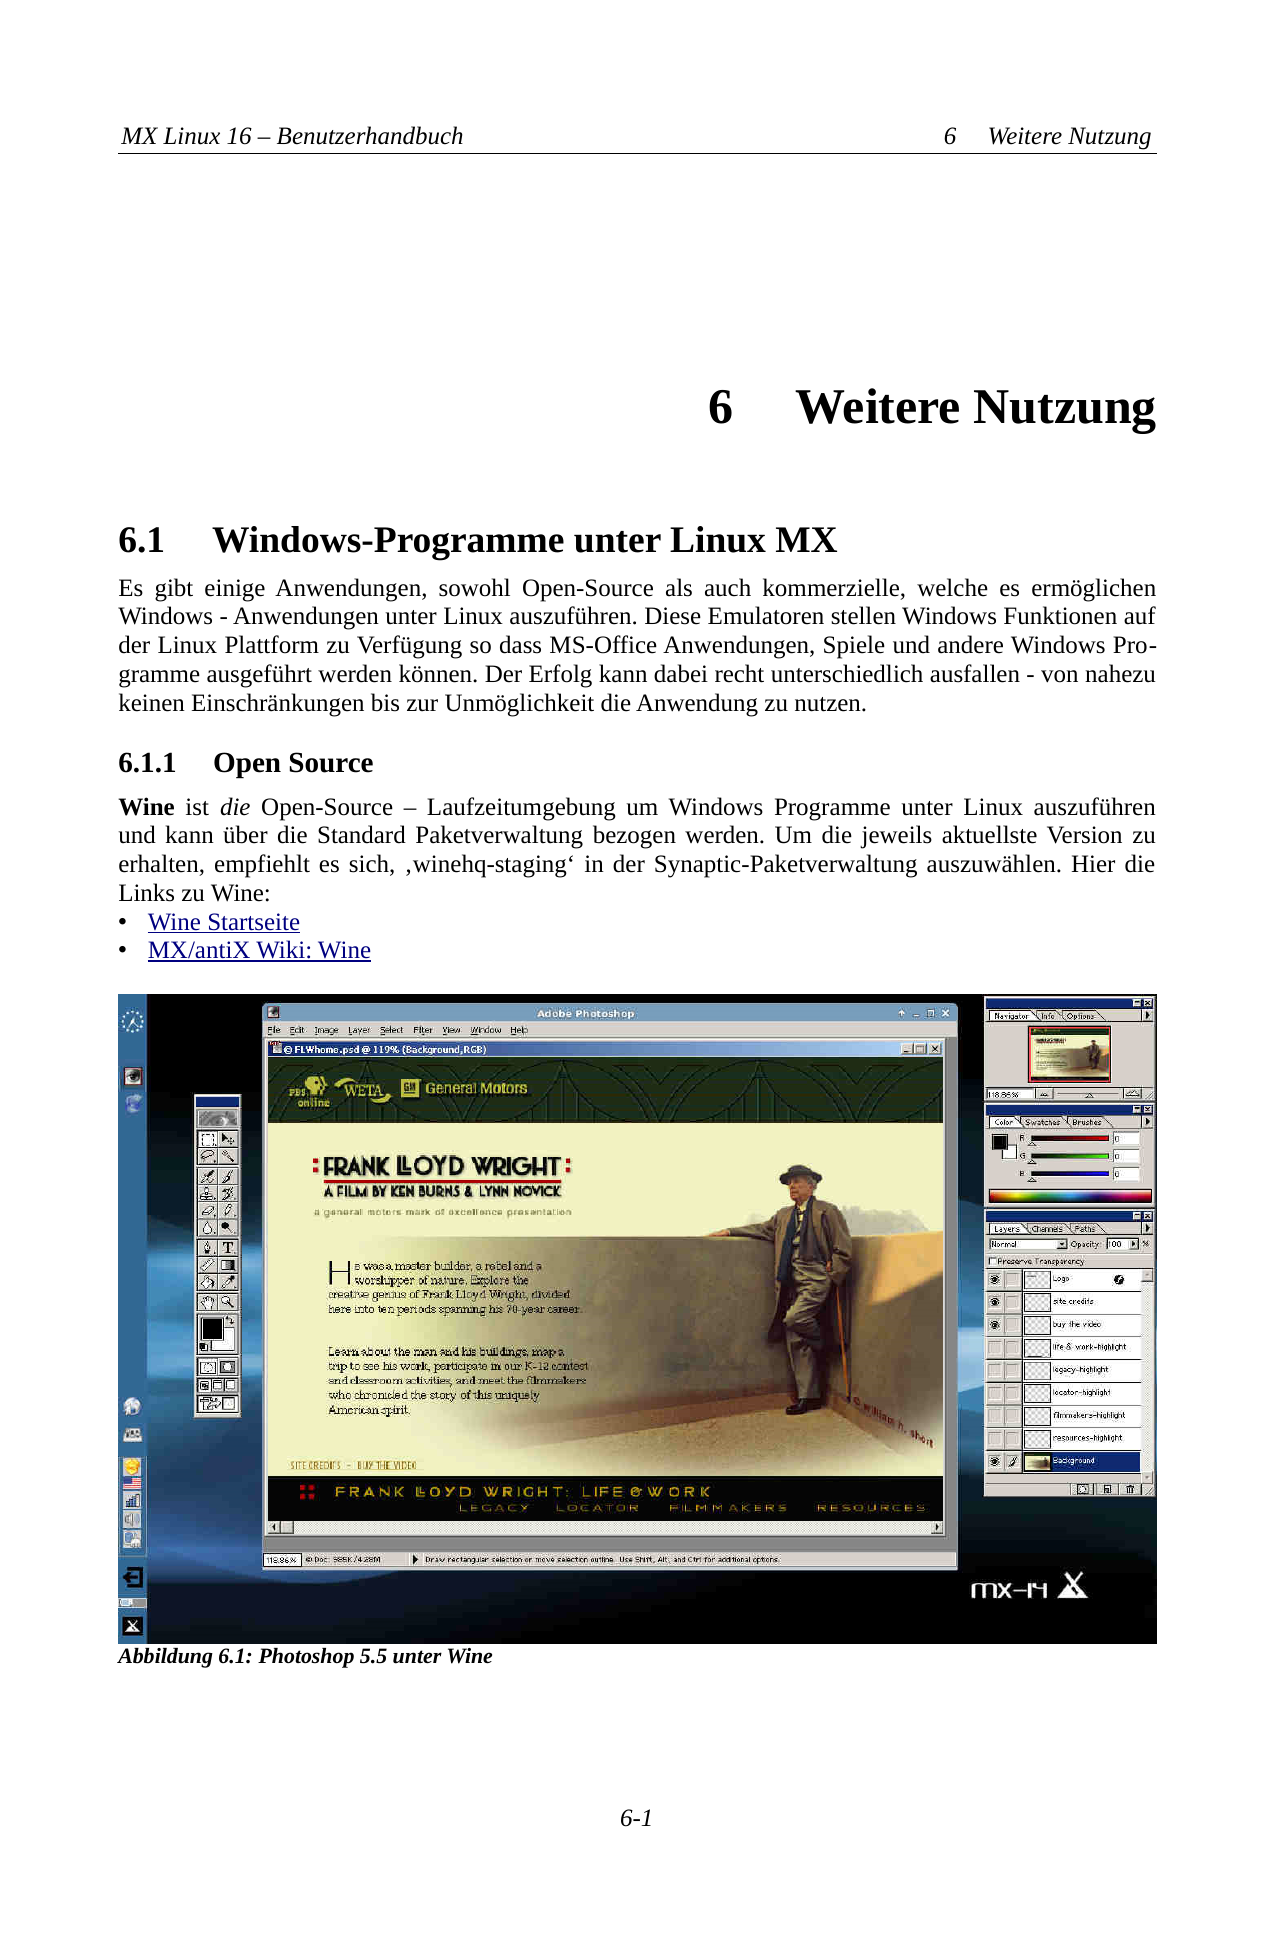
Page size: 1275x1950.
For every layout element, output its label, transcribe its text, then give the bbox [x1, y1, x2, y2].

subtitle 6.1 Windows-Programme unter Linux MX [118, 517, 1157, 560]
text Abbildung 6.1: Photoshop 5.5 unter Wine [118, 1644, 1157, 1669]
list MX/antiX Wiki: Wine [118, 935, 1157, 964]
subtitle 6.1.1 Open Source [118, 746, 1157, 779]
subtitle 6 Weitere Nutzung [118, 377, 1157, 435]
list Wine Startseite [118, 907, 1157, 935]
picture [118, 994, 1157, 1644]
text Es gibt einige Anwendungen, sowohl Open-Source als auch kommerzielle, welche es ermöglichen Windows - Anwendungen unter Linux auszuführen. Diese Emulatoren stellen Windows Funktionen auf der Linux Plattform zu Verfügung so dass MS-Office Anwendungen, Spiele und andere Windows Pro­gramme ausgeführt werden können. Der Erfolg kann dabei recht unterschiedlich ausfallen - von nahezu keinen Einschränkungen bis zur Unmöglichkeit die Anwendung zu nutzen. [118, 573, 1157, 716]
text Wine ist die Open-Source – Laufzeitumgebung um Windows Programme unter Linux auszuführen und kann über die Standard Paketverwaltung bezogen werden. Um die jeweils aktuellste Version zu erhal­ten, empfiehlt es sich, ‚winehq-staging‘ in der Synaptic-Paketverwaltung auszuwählen. Hier die Links zu Wine: [118, 792, 1157, 907]
